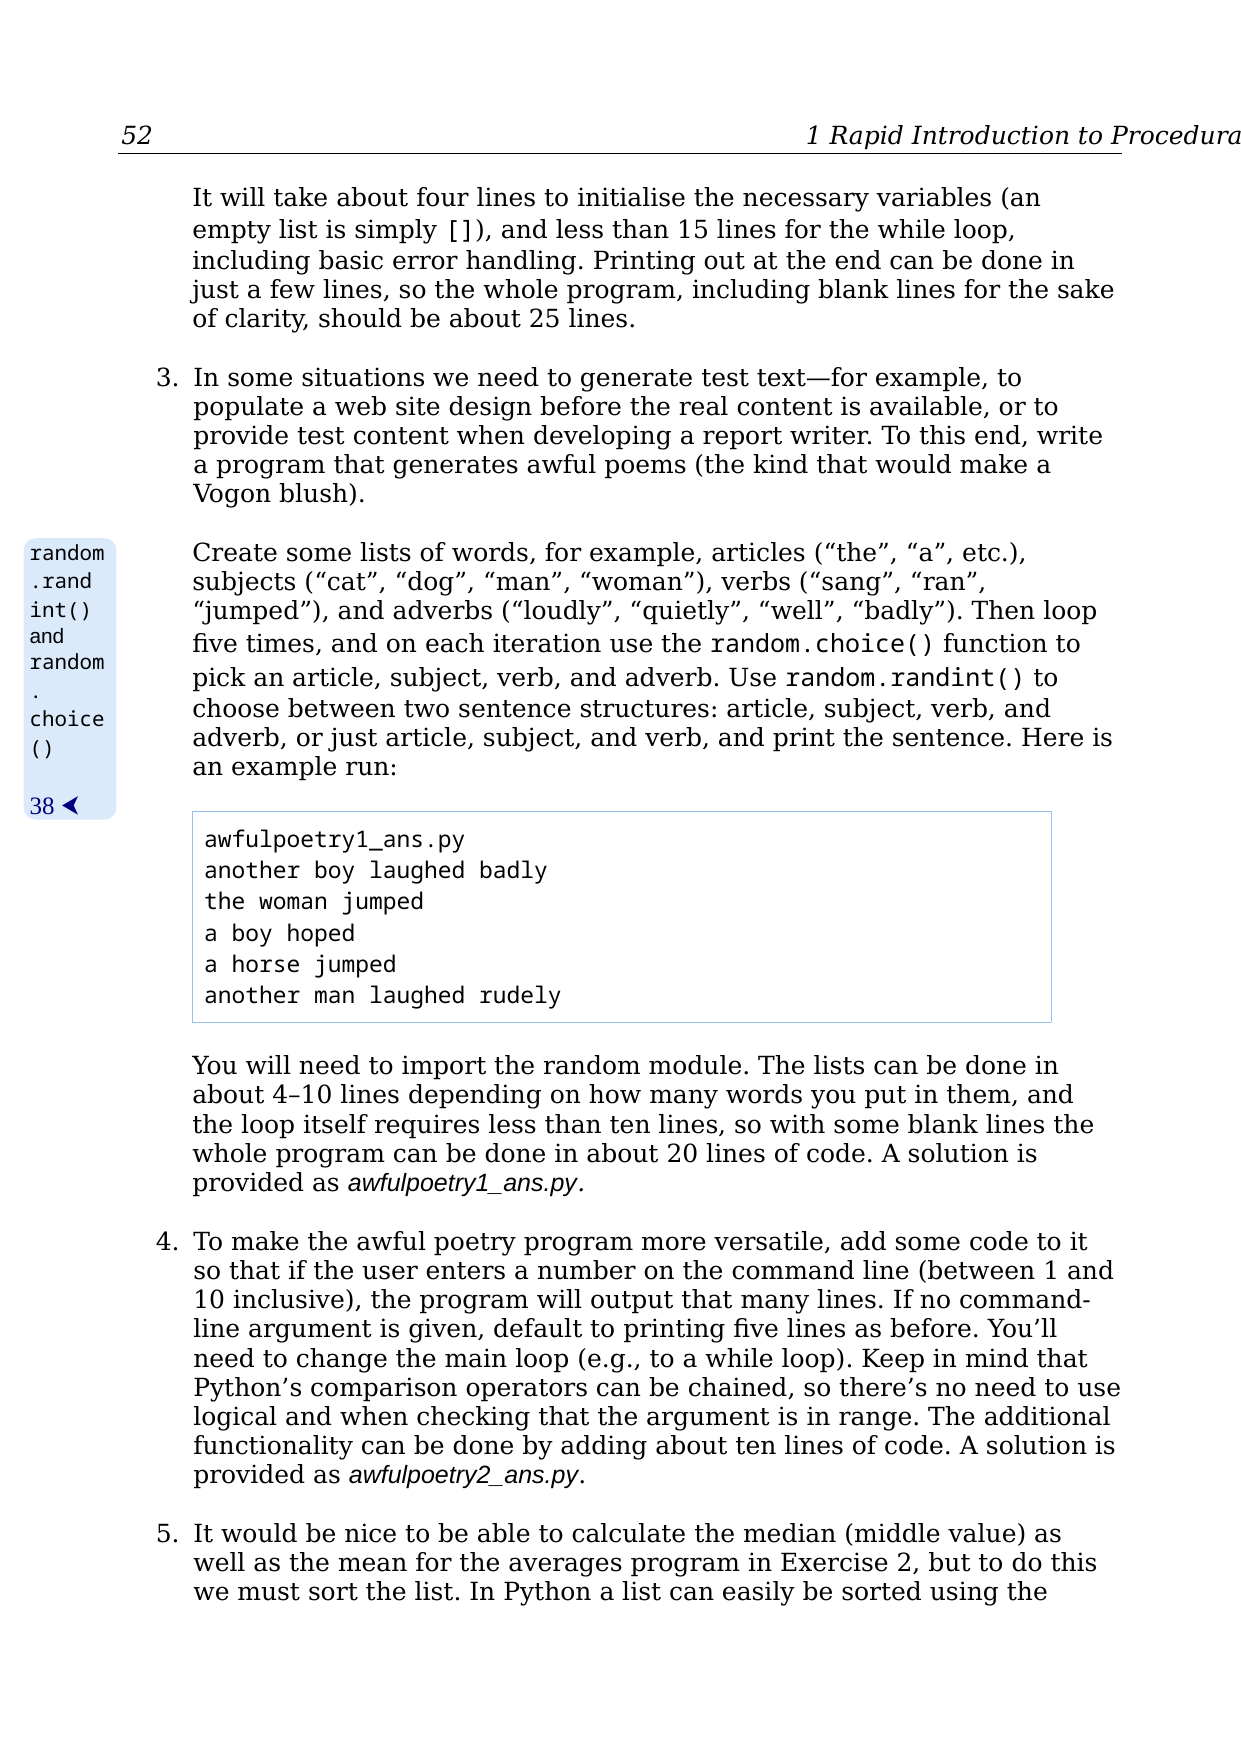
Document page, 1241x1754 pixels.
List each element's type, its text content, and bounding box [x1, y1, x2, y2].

list In some situations we need to generate test text—for example, to populate a web site design before the real content is available, or to provide test content when developing a report writer. To this end, write a program that generates awful poems (the kind that would make a Vogon blush). [156, 363, 1122, 509]
text a horse jumped [193, 936, 1051, 967]
list To make the awful poetry program more versatile, add some code to it so that if the user enters a number on the command line (between 1 and 10 inclusive), the program will output that many lines. If no command-line argument is given, default to printing five lines as before. You’ll need to change the main loop (e.g., to a while loop). Keep in mind that Python’s comparison operators can be chained, so there’s no need to use logical and when checking that the argument is in range. The additional functionality can be done by adding about ten lines of code. A solution is provided as awfulpoetry2_ans.py. [156, 1227, 1122, 1490]
text Create some lists of words, for example, articles (“the”, “a”, etc.), subjects (“cat”, “dog”, “man”, “woman”), verbs (“sang”, “ran”, “jumped”), and adverbs (“loudly”, “quietly”, “well”, “badly”). Then loop five times, and on each iteration use the random.choice() function to pick an article, subject, verb, and adverb. Use random.randint() to choose between two sentence structures: article, subject, verb, and adverb, or just article, subject, and verb, and print the sentence. Here is an example run: [192, 538, 1122, 781]
text the woman jumped [193, 873, 1051, 904]
list It would be nice to be able to calculate the median (middle value) as well as the mean for the averages program in Exercise 2, but to do this we must sort the list. In Python a list can easily be sorted using the [156, 1519, 1122, 1607]
text You will need to import the random module. The lists can be done in about 4–10 lines depending on how many words you put in them, and the loop itself requires less than ten lines, so with some blank lines the whole program can be done in about 20 lines of code. A solution is provided as awfulpoetry1_ans.py. [192, 1052, 1122, 1198]
text another man laughed rudely [193, 967, 1051, 1022]
text another boy laughed badly [193, 842, 1051, 873]
text It will take about four lines to initialise the necessary variables (an empty list is simply []), and less than 15 lines for the while loop, including basic error handling. Printing out at the end can be done in just a few lines, so the whole program, including blank lines for the sake of clarity, should be about 25 lines. [192, 183, 1122, 333]
text awfulpoetry1_ans.py [193, 812, 1051, 842]
text a boy hoped [193, 904, 1051, 936]
